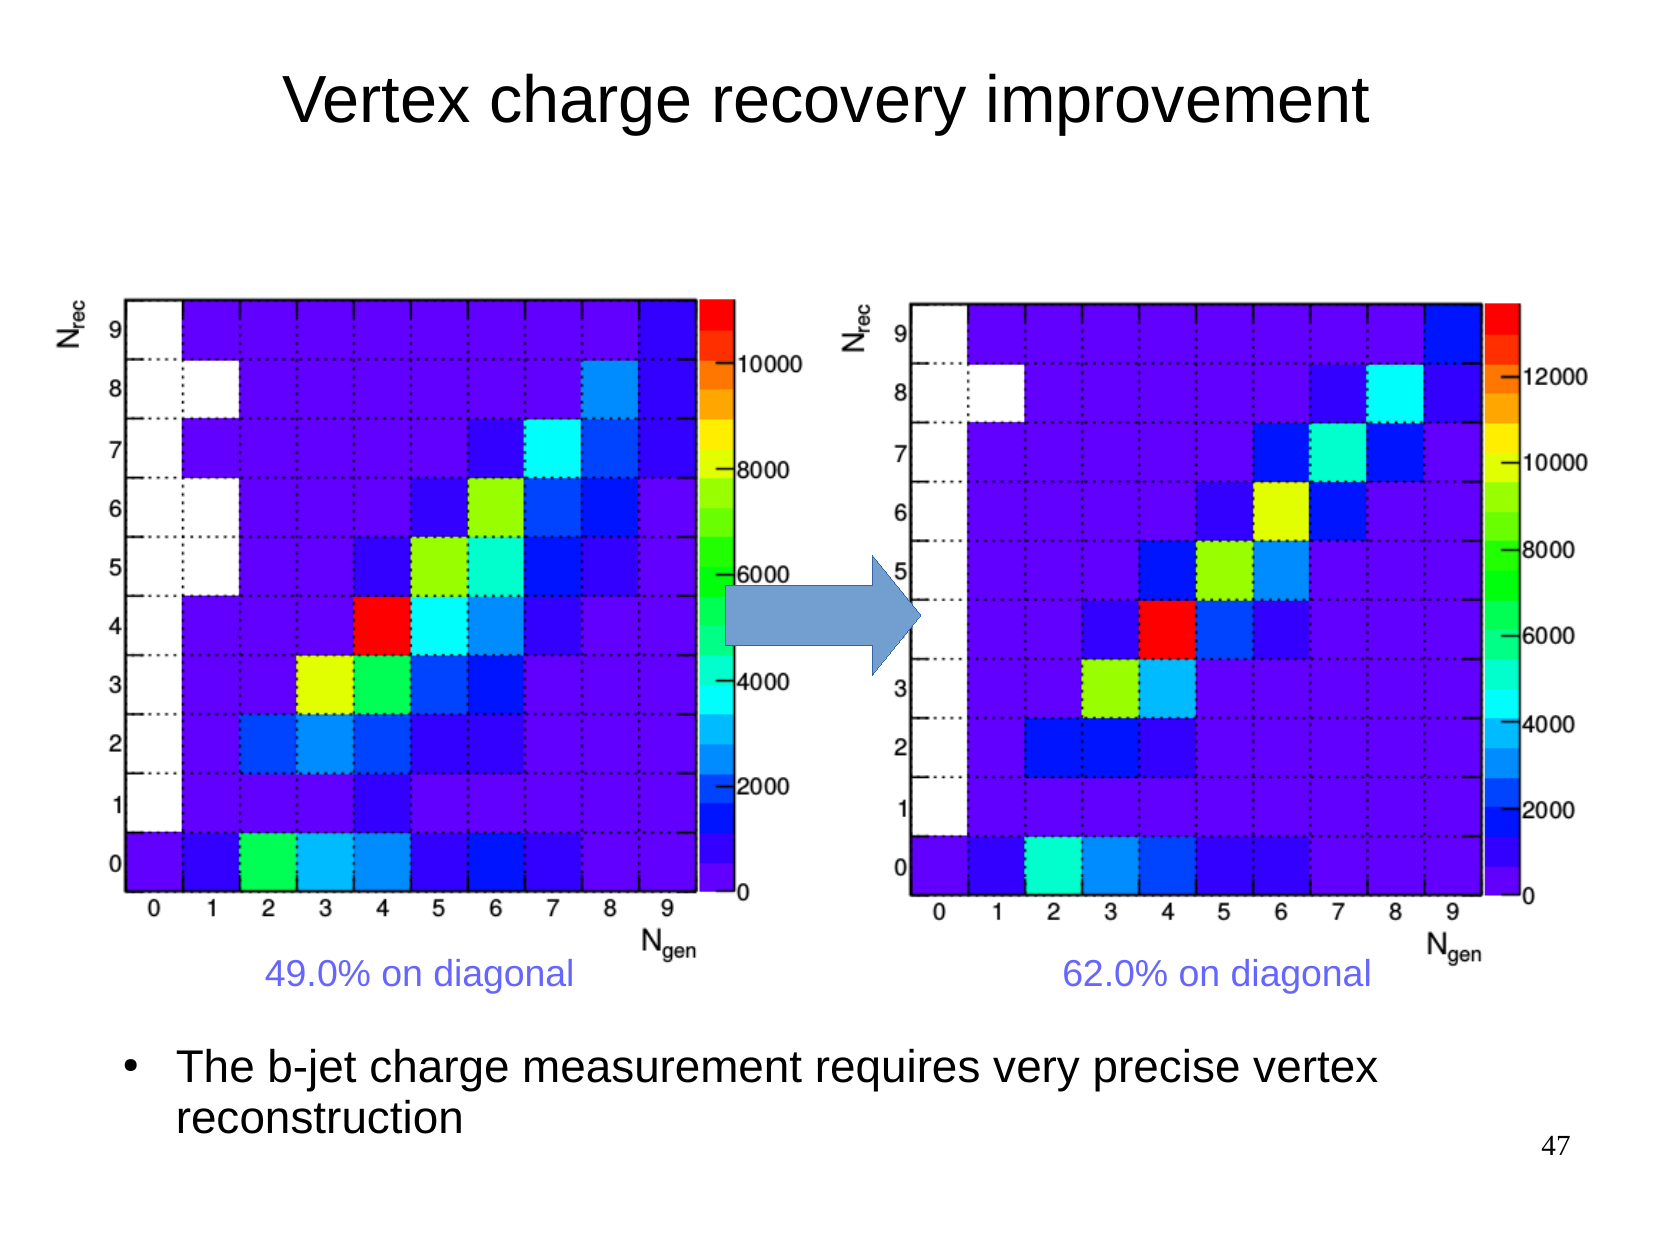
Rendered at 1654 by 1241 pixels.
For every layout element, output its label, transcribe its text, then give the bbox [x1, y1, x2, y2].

title Vertex charge recovery improvement [82, 49, 1571, 151]
list The b-jet charge measurement requires very precise vertex reconstruction [105, 1040, 1531, 1206]
text_box [725, 555, 921, 676]
picture [33, 240, 1629, 995]
text_box 49.0% on diagonal [240, 945, 599, 1002]
text_box 62.0% on diagonal [1037, 945, 1397, 1002]
